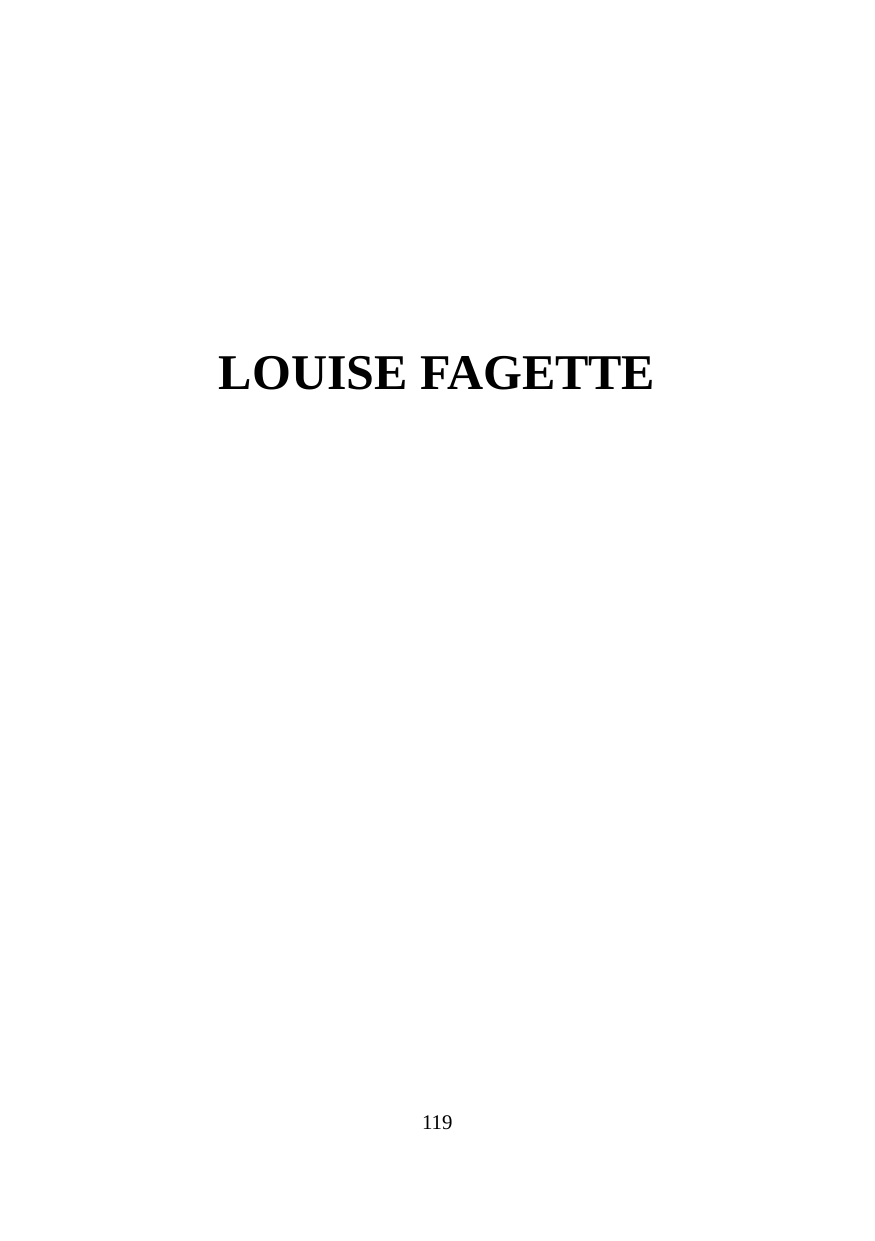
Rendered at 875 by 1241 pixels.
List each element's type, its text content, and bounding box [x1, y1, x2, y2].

subtitle LOUISE FAGETTE [106, 342, 768, 400]
